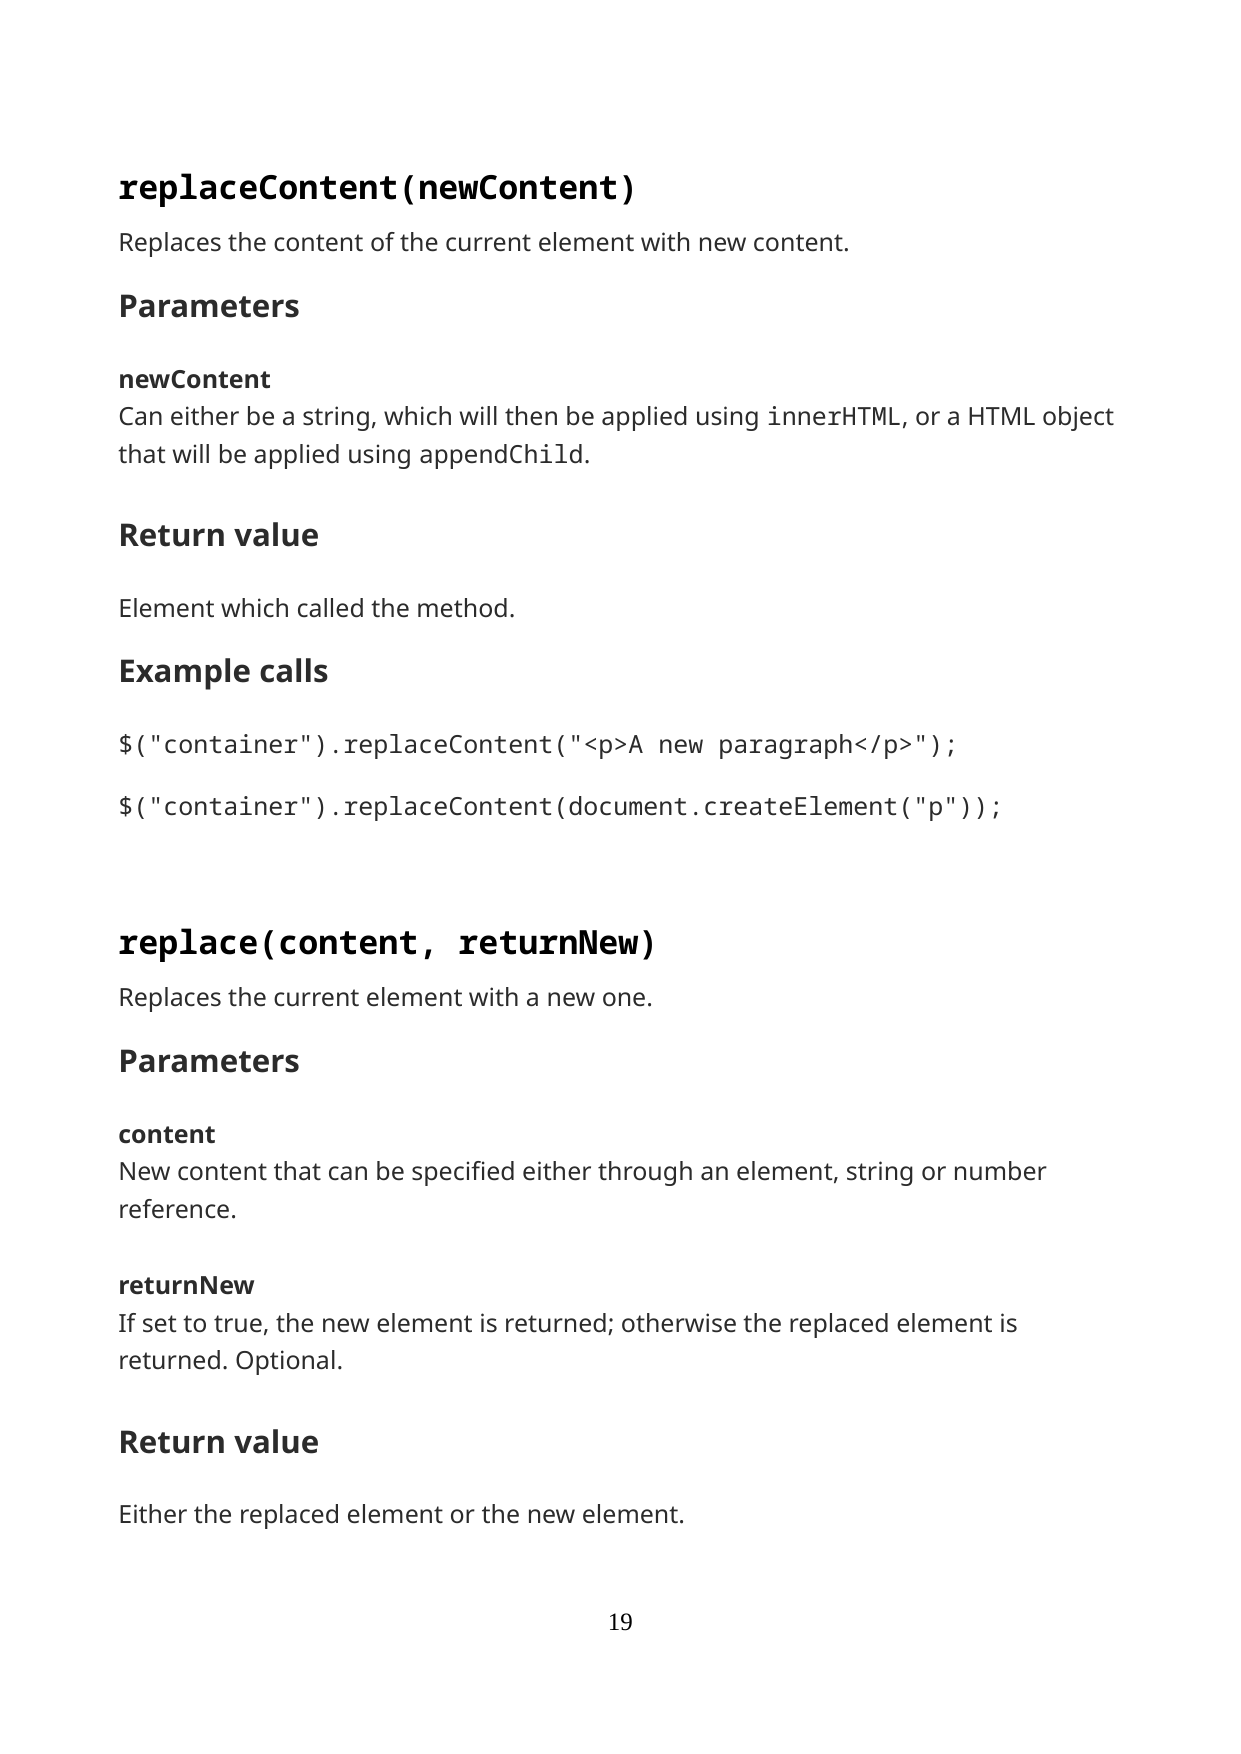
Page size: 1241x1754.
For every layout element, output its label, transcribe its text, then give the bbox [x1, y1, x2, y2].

text If set to true, the new element is returned; otherwise the replaced element is returned. Optional. [118, 1302, 1122, 1377]
text returnNew [118, 1225, 1122, 1302]
text Parameters [118, 284, 1122, 327]
text Return value [118, 1377, 1122, 1462]
subtitle replaceContent(newContent) [118, 118, 1122, 209]
text Replaces the content of the current element with new content. [118, 221, 1122, 259]
text Return value [118, 470, 1122, 556]
text Replaces the current element with a new one. [118, 976, 1122, 1014]
text New content that can be specified either through an element, string or number reference. [118, 1150, 1122, 1225]
text newContent [118, 358, 1122, 395]
text Parameters [118, 1039, 1122, 1082]
subtitle replace(content, returnNew) [118, 873, 1122, 964]
text Can either be a string, which will then be applied using innerHTML, or a HTML object that will be applied using appendChild. [118, 395, 1122, 470]
text $("container").replaceContent("<p>A new paragraph</p>"); [118, 723, 1122, 761]
text content [118, 1113, 1122, 1150]
text Either the replaced element or the new element. [118, 1493, 1122, 1531]
text Element which called the method. [118, 587, 1122, 624]
text Example calls [118, 649, 1122, 692]
text $("container").replaceContent(document.createElement("p")); [118, 786, 1122, 823]
